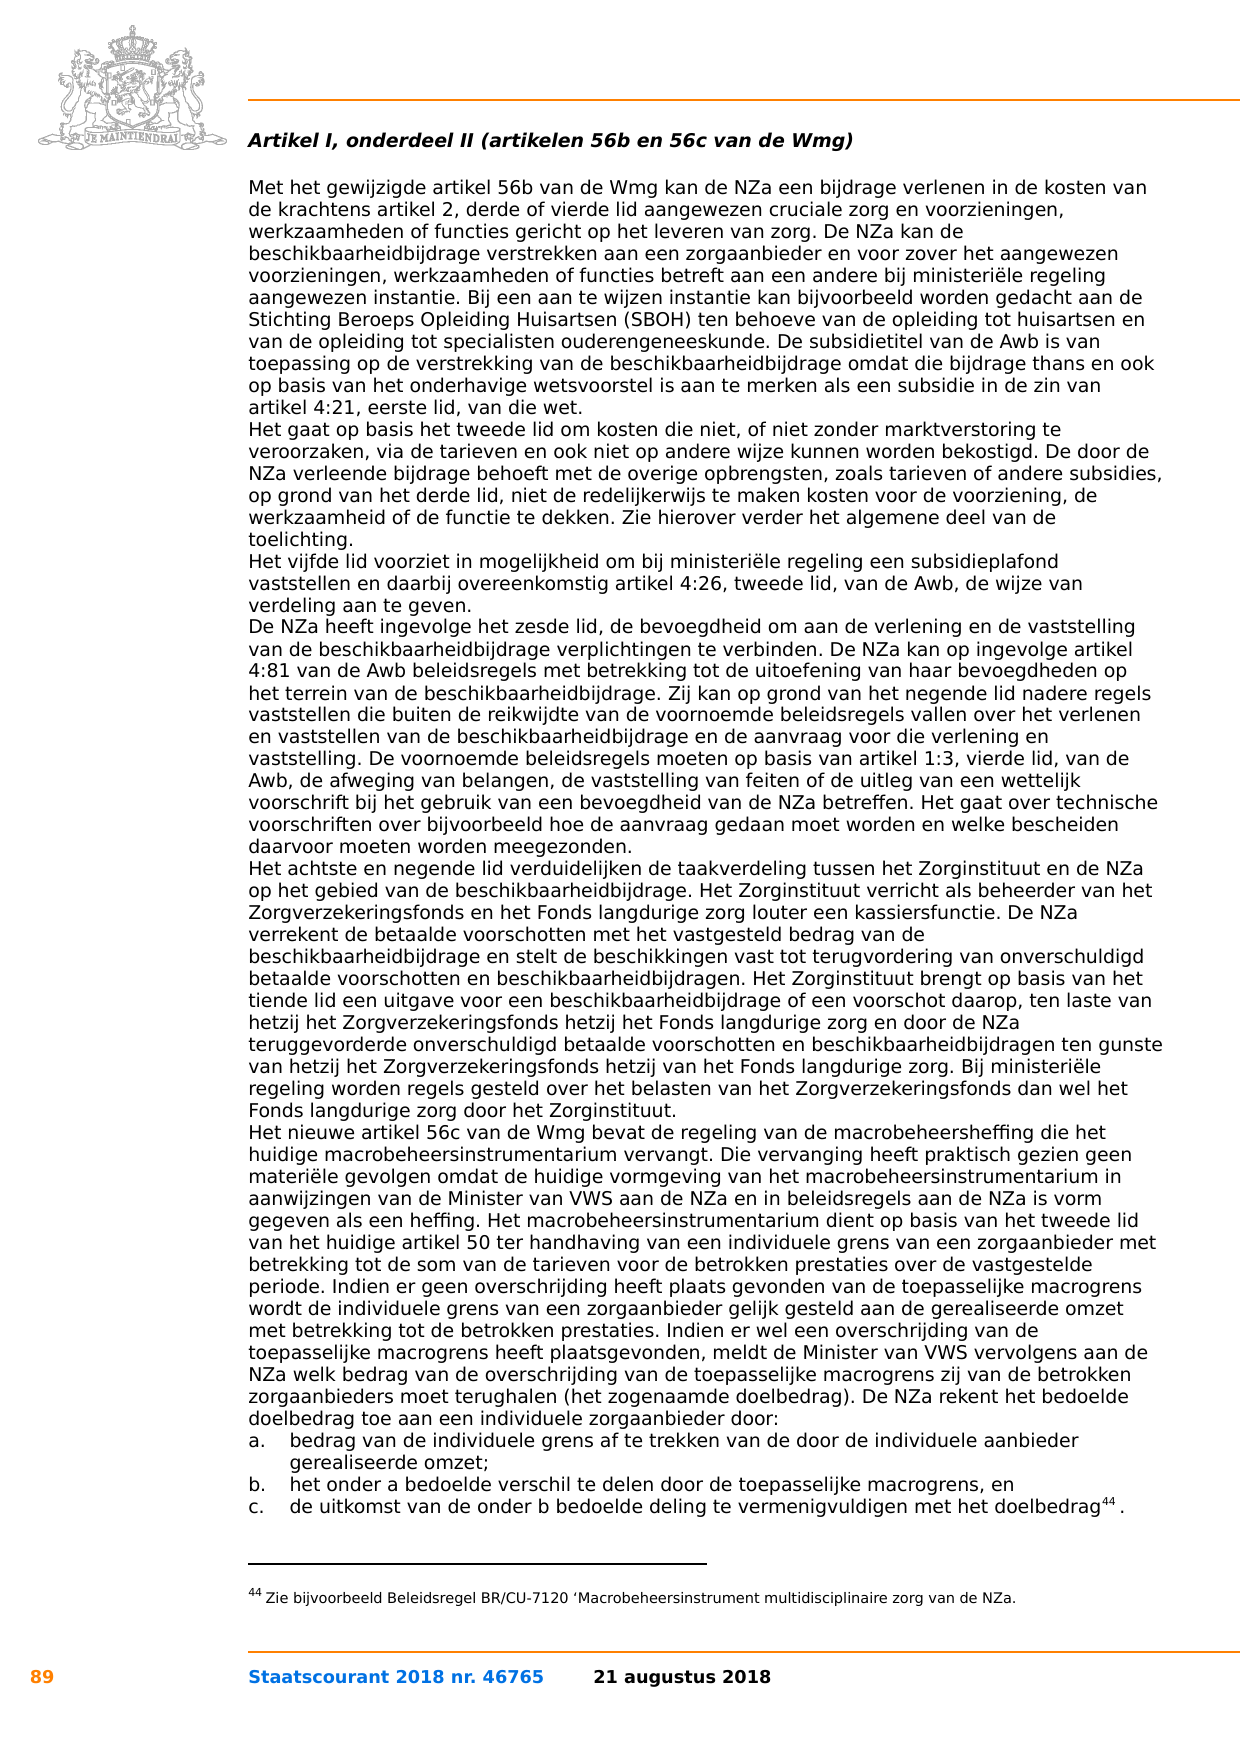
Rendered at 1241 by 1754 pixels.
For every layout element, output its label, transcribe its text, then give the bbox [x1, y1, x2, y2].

picture [38, 25, 227, 150]
text Zie bijvoorbeeld Beleidsregel BR/CU-7120 ‘Macrobeheersinstrument multidisciplinaire zorg van de NZa. [248, 1586, 1163, 1608]
text Het nieuwe artikel 56c van de Wmg bevat de regeling van de macrobeheersheffing die het huidige macrobeheersinstrumentarium vervangt. Die vervanging heeft praktisch gezien geen materiële gevolgen omdat de huidige vormgeving van het macrobeheersinstrumentarium in aanwijzingen van de Minister van VWS aan de NZa en in beleidsregels aan de NZa is vorm gegeven als een heffing. Het macrobeheersinstrumentarium dient op basis van het tweede lid van het huidige artikel 50 ter handhaving van een individuele grens van een zorgaanbieder met betrekking tot de som van de tarieven voor de betrokken prestaties over de vastgestelde periode. Indien er geen overschrijding heeft plaats gevonden van de toepasselijke macrogrens wordt de individuele grens van een zorgaanbieder gelijk gesteld aan de gerealiseerde omzet met betrekking tot de betrokken prestaties. Indien er wel een overschrijding van de toepasselijke macrogrens heeft plaatsgevonden, meldt de Minister van VWS vervolgens aan de NZa welk bedrag van de overschrijding van de toepasselijke macrogrens zij van de betrokken zorgaanbieders moet terughalen (het zogenaamde doelbedrag). De NZa rekent het bedoelde doelbedrag toe aan een individuele zorgaanbieder door: [248, 1122, 1163, 1430]
text Het gaat op basis het tweede lid om kosten die niet, of niet zonder marktverstoring te veroorzaken, via de tarieven en ook niet op andere wijze kunnen worden bekostigd. De door de NZa verleende bijdrage behoeft met de overige opbrengsten, zoals tarieven of andere subsidies, op grond van het derde lid, niet de redelijkerwijs te maken kosten voor de voorziening, de werkzaamheid of de functie te dekken. Zie hierover verder het algemene deel van de toelichting. [248, 419, 1163, 551]
text Het vijfde lid voorziet in mogelijkheid om bij ministeriële regeling een subsidieplafond vaststellen en daarbij overeenkomstig artikel 4:26, tweede lid, van de Awb, de wijze van verdeling aan te geven. [248, 551, 1163, 616]
text a. bedrag van de individuele grens af te trekken van de door de individuele aanbieder gerealiseerde omzet; [248, 1430, 1163, 1474]
text c. de uitkomst van de onder b bedoelde deling te vermenigvuldigen met het doelbedrag. [248, 1496, 1163, 1518]
subtitle Artikel I, onderdeel II (artikelen 56b en 56c van de Wmg) [248, 130, 1163, 152]
text Het achtste en negende lid verduidelijken de taakverdeling tussen het Zorginstituut en de NZa op het gebied van de beschikbaarheidbijdrage. Het Zorginstituut verricht als beheerder van het Zorgverzekeringsfonds en het Fonds langdurige zorg louter een kassiersfunctie. De NZa verrekent de betaalde voorschotten met het vastgesteld bedrag van de beschikbaarheidbijdrage en stelt de beschikkingen vast tot terugvordering van onverschuldigd betaalde voorschotten en beschikbaarheidbijdragen. Het Zorginstituut brengt op basis van het tiende lid een uitgave voor een beschikbaarheidbijdrage of een voorschot daarop, ten laste van hetzij het Zorgverzekeringsfonds hetzij het Fonds langdurige zorg en door de NZa teruggevorderde onverschuldigd betaalde voorschotten en beschikbaarheidbijdragen ten gunste van hetzij het Zorgverzekeringsfonds hetzij van het Fonds langdurige zorg. Bij ministeriële regeling worden regels gesteld over het belasten van het Zorgverzekeringsfonds dan wel het Fonds langdurige zorg door het Zorginstituut. [248, 858, 1163, 1122]
text Met het gewijzigde artikel 56b van de Wmg kan de NZa een bijdrage verlenen in de kosten van de krachtens artikel 2, derde of vierde lid aangewezen cruciale zorg en voorzieningen, werkzaamheden of functies gericht op het leveren van zorg. De NZa kan de beschikbaarheidbijdrage verstrekken aan een zorgaanbieder en voor zover het aangewezen voorzieningen, werkzaamheden of functies betreft aan een andere bij ministeriële regeling aangewezen instantie. Bij een aan te wijzen instantie kan bijvoorbeeld worden gedacht aan de Stichting Beroeps Opleiding Huisartsen (SBOH) ten behoeve van de opleiding tot huisartsen en van de opleiding tot specialisten ouderengeneeskunde. De subsidietitel van de Awb is van toepassing op de verstrekking van de beschikbaarheidbijdrage omdat die bijdrage thans en ook op basis van het onderhavige wetsvoorstel is aan te merken als een subsidie in de zin van artikel 4:21, eerste lid, van die wet. [248, 177, 1163, 419]
text De NZa heeft ingevolge het zesde lid, de bevoegdheid om aan de verlening en de vaststelling van de beschikbaarheidbijdrage verplichtingen te verbinden. De NZa kan op ingevolge artikel 4:81 van de Awb beleidsregels met betrekking tot de uitoefening van haar bevoegdheden op het terrein van de beschikbaarheidbijdrage. Zij kan op grond van het negende lid nadere regels vaststellen die buiten de reikwijdte van de voornoemde beleidsregels vallen over het verlenen en vaststellen van de beschikbaarheidbijdrage en de aanvraag voor die verlening en vaststelling. De voornoemde beleidsregels moeten op basis van artikel 1:3, vierde lid, van de Awb, de afweging van belangen, de vaststelling van feiten of de uitleg van een wettelijk voorschrift bij het gebruik van een bevoegdheid van de NZa betreffen. Het gaat over technische voorschriften over bijvoorbeeld hoe de aanvraag gedaan moet worden en welke bescheiden daarvoor moeten worden meegezonden. [248, 616, 1163, 858]
text b. het onder a bedoelde verschil te delen door de toepasselijke macrogrens, en [248, 1474, 1163, 1496]
